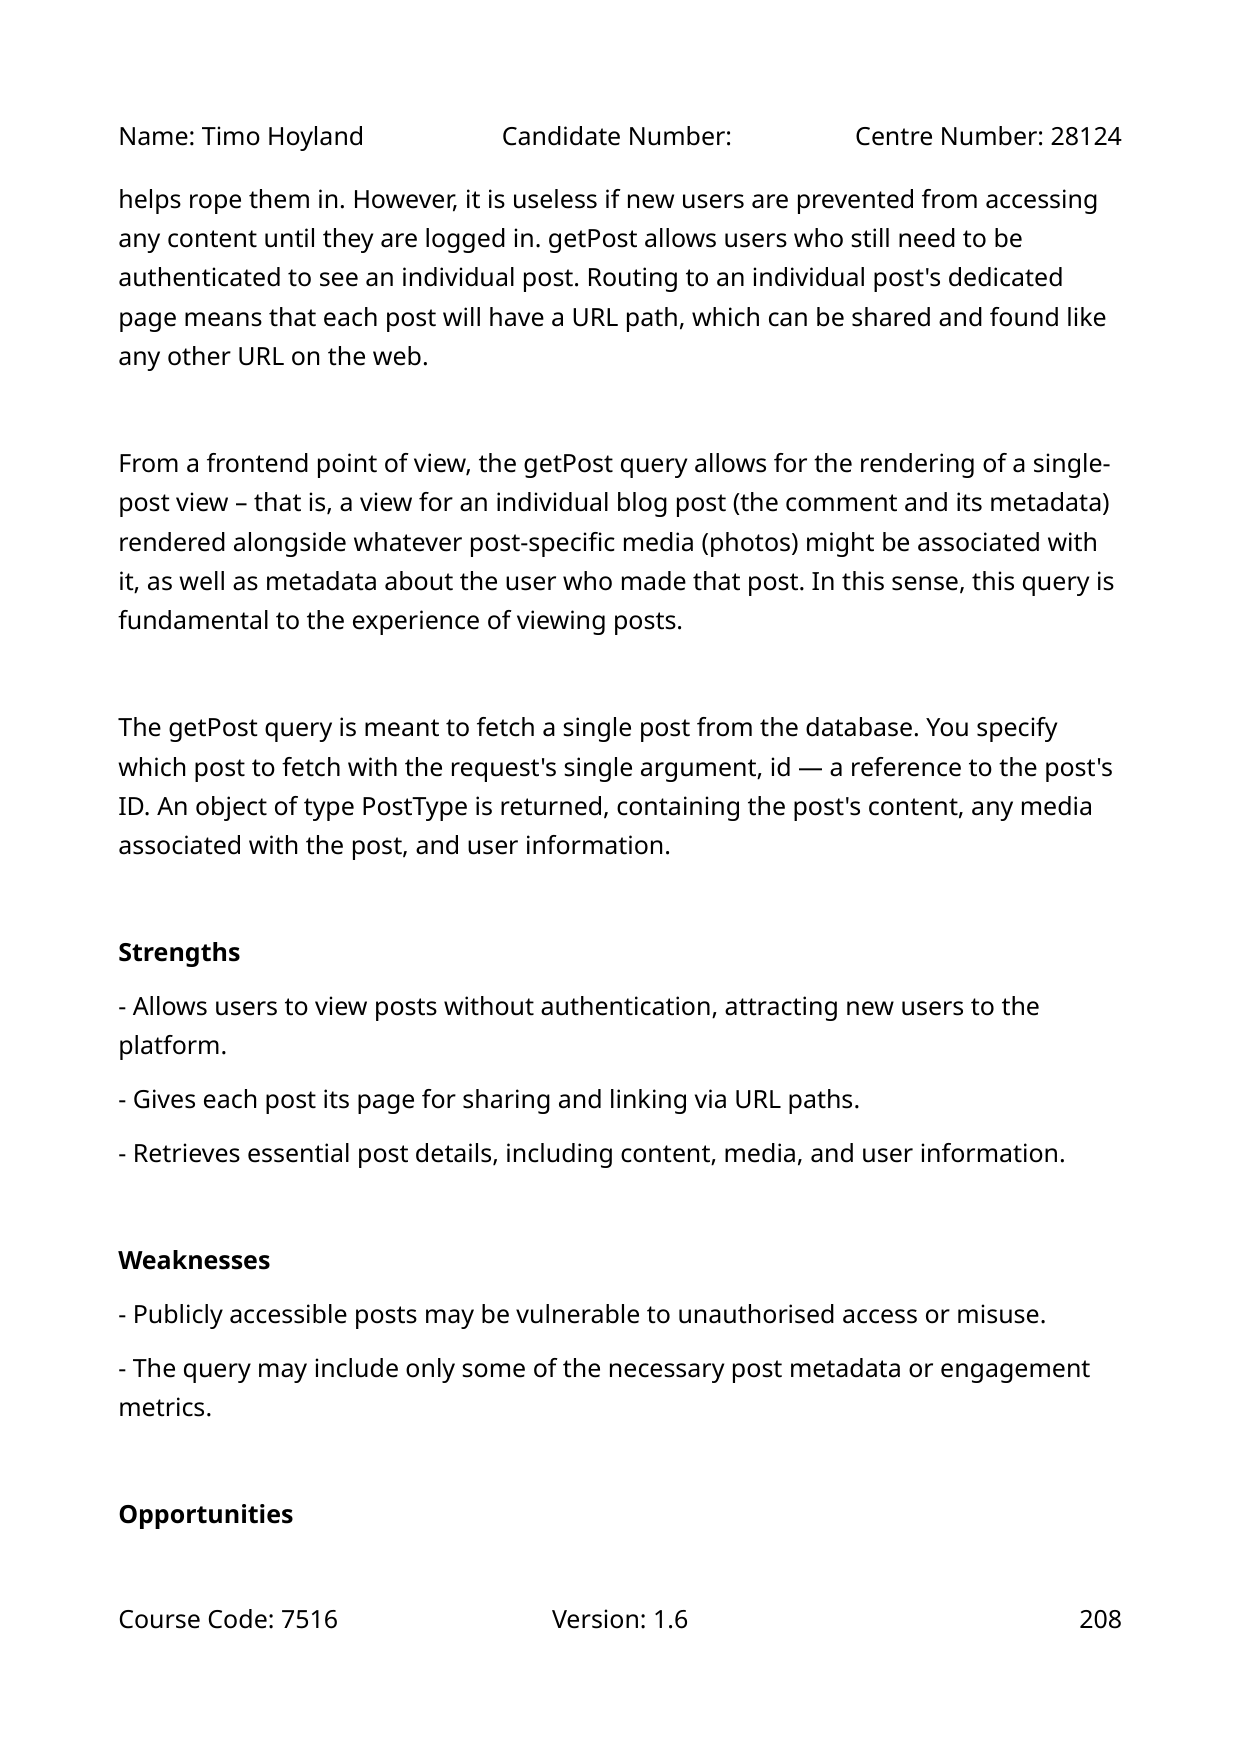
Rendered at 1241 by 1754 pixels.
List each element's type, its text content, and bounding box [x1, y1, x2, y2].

text The getPost query is meant to fetch a single post from the database. You specify which post to fetch with the request's single argument, id — a reference to the post's ID. An object of type PostType is returned, containing the post's content, any media associated with the post, and user information. [118, 710, 1122, 862]
text - Publicly accessible posts may be vulnerable to unauthorised access or misuse. [118, 1297, 1122, 1331]
text Strengths [118, 935, 1122, 969]
text helps rope them in. However, it is useless if new users are prevented from accessing any content until they are logged in. getPost allows users who still need to be authenticated to see an individual post. Routing to an individual post's dedicated page means that each post will have a URL path, which can be shared and found like any other URL on the web. [118, 182, 1122, 372]
text - Retrieves essential post details, including content, media, and user information. [118, 1135, 1122, 1169]
text - The query may include only some of the necessary post metadata or engagement metrics. [118, 1350, 1122, 1424]
text Weaknesses [118, 1243, 1122, 1277]
text - Gives each post its page for sharing and linking via URL paths. [118, 1082, 1122, 1116]
text Opportunities [118, 1497, 1122, 1531]
text From a frontend point of view, the getPost query allows for the rendering of a single-post view – that is, a view for an individual blog post (the comment and its metadata) rendered alongside whatever post-specific media (photos) might be associated with it, as well as metadata about the user who made that post. In this sense, this query is fundamental to the experience of viewing posts. [118, 446, 1122, 637]
text - Allows users to view posts without authentication, attracting new users to the platform. [118, 989, 1122, 1062]
